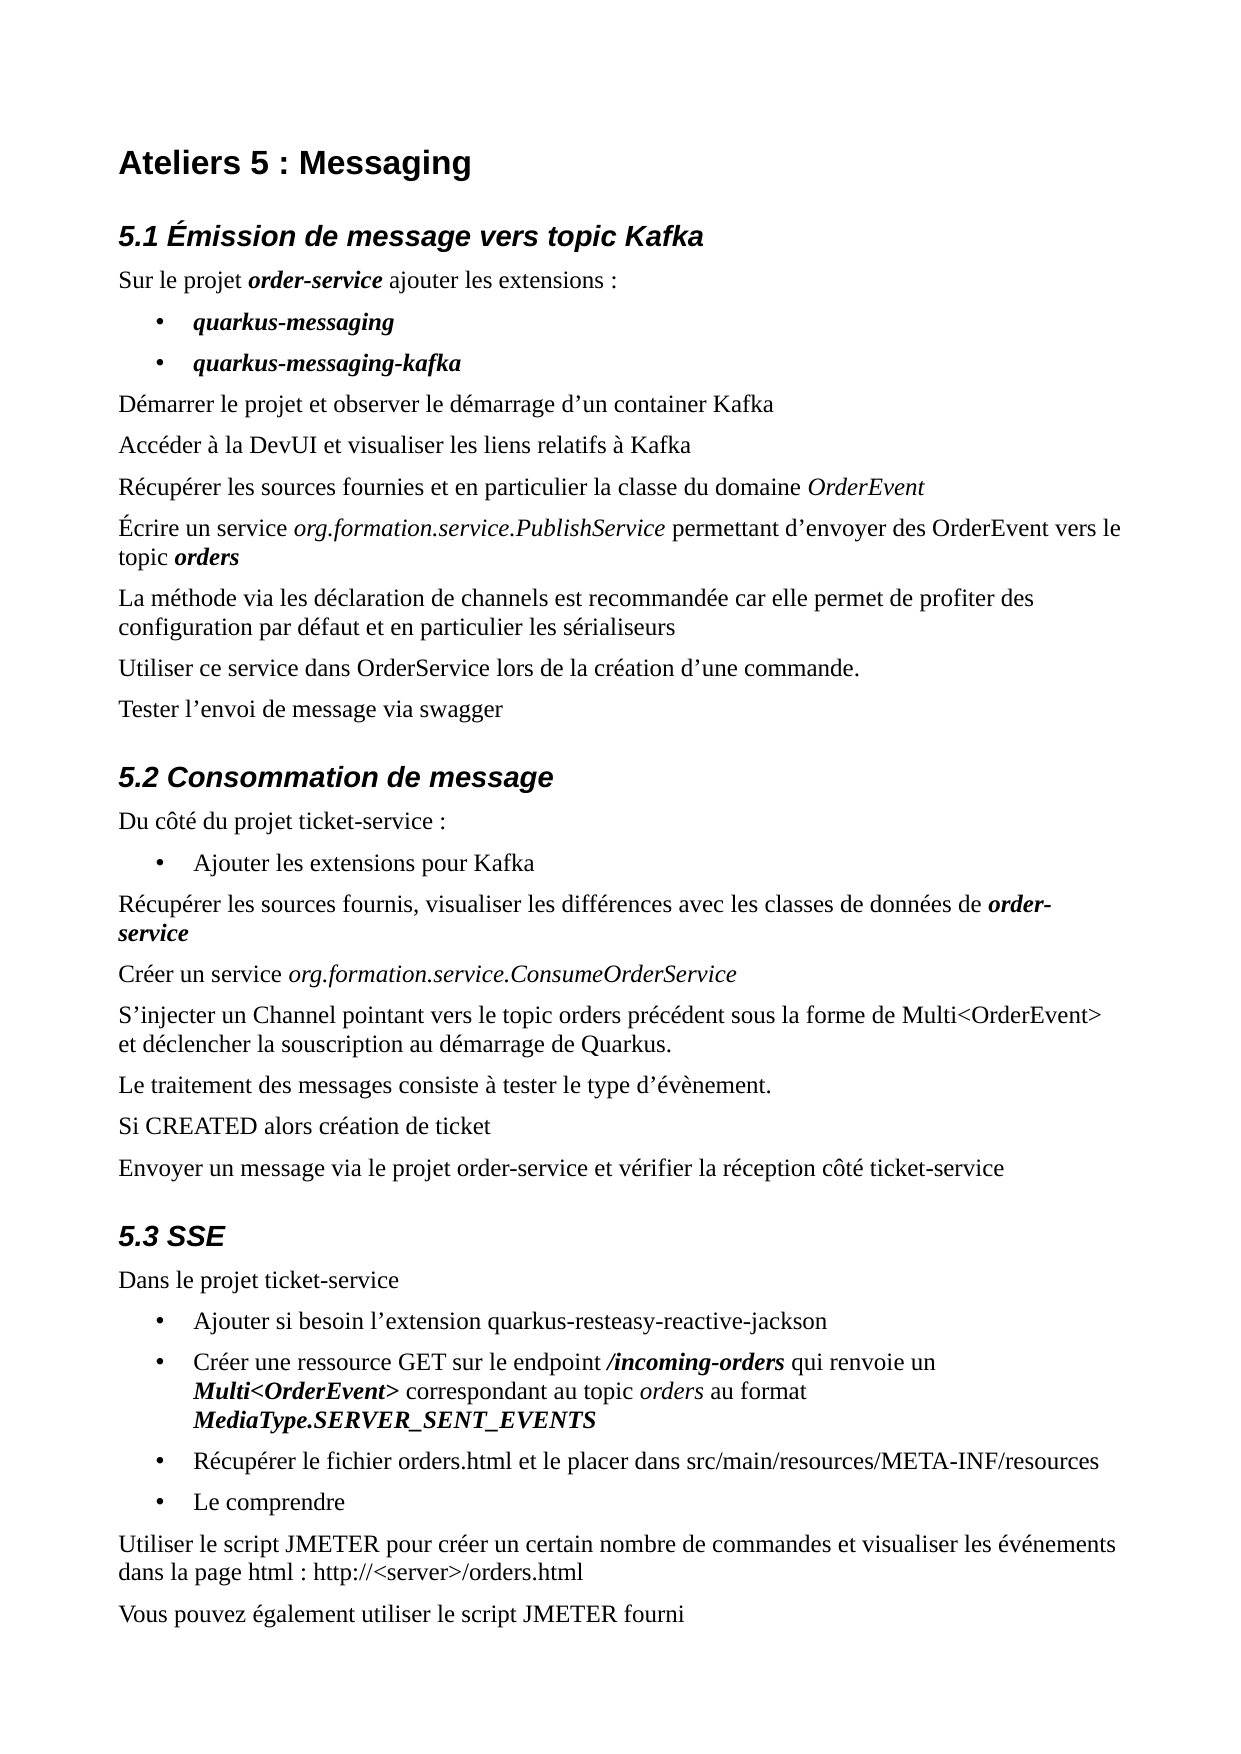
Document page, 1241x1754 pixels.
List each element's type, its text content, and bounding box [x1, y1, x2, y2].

text S’injecter un Channel pointant vers le topic orders précédent sous la forme de Multi<OrderEvent> et déclencher la souscription au démarrage de Quarkus. [118, 1000, 1122, 1058]
text Vous pouvez également utiliser le script JMETER fourni [118, 1599, 1122, 1627]
text Si CREATED alors création de ticket [118, 1111, 1122, 1140]
list quarkus-messaging-kafka [156, 348, 1122, 377]
subtitle Ateliers 5 : Messaging [118, 143, 1122, 182]
subtitle 5.2 Consommation de message [118, 760, 1122, 794]
text Sur le projet order-service ajouter les extensions : [118, 265, 1122, 294]
text Accéder à la DevUI et visualiser les liens relatifs à Kafka [118, 430, 1122, 459]
text Du côté du projet ticket-service : [118, 806, 1122, 835]
text Dans le projet ticket-service [118, 1265, 1122, 1294]
text La méthode via les déclaration de channels est recommandée car elle permet de profiter des configuration par défaut et en particulier les sérialiseurs [118, 583, 1122, 640]
text Créer un service org.formation.service.ConsumeOrderService [118, 959, 1122, 988]
text Tester l’envoi de message via swagger [118, 694, 1122, 723]
text Utiliser ce service dans OrderService lors de la création d’une commande. [118, 653, 1122, 682]
list Ajouter les extensions pour Kafka [156, 848, 1122, 876]
list Récupérer le fichier orders.html et le placer dans src/main/resources/META-INF/resources [156, 1446, 1122, 1475]
list Ajouter si besoin l’extension quarkus-resteasy-reactive-jackson [156, 1306, 1122, 1335]
list Créer une ressource GET sur le endpoint /incoming-orders qui renvoie un Multi<OrderEvent> correspondant au topic orders au format MediaType.SERVER_SENT_EVENTS [156, 1347, 1122, 1434]
text Utiliser le script JMETER pour créer un certain nombre de commandes et visualiser les événements dans la page html : http://<server>/orders.html [118, 1529, 1122, 1586]
list Le comprendre [156, 1487, 1122, 1516]
text Le traitement des messages consiste à tester le type d’évènement. [118, 1070, 1122, 1099]
text Écrire un service org.formation.service.PublishService permettant d’envoyer des OrderEvent vers le topic orders [118, 513, 1122, 570]
subtitle 5.3 SSE [118, 1219, 1122, 1252]
text Récupérer les sources fournis, visualiser les différences avec les classes de données de order-service [118, 889, 1122, 946]
text Démarrer le projet et observer le démarrage d’un container Kafka [118, 389, 1122, 418]
list quarkus-messaging [156, 307, 1122, 335]
text Récupérer les sources fournies et en particulier la classe du domaine OrderEvent [118, 472, 1122, 500]
subtitle 5.1 Émission de message vers topic Kafka [118, 219, 1122, 253]
text Envoyer un message via le projet order-service et vérifier la réception côté ticket-service [118, 1153, 1122, 1181]
